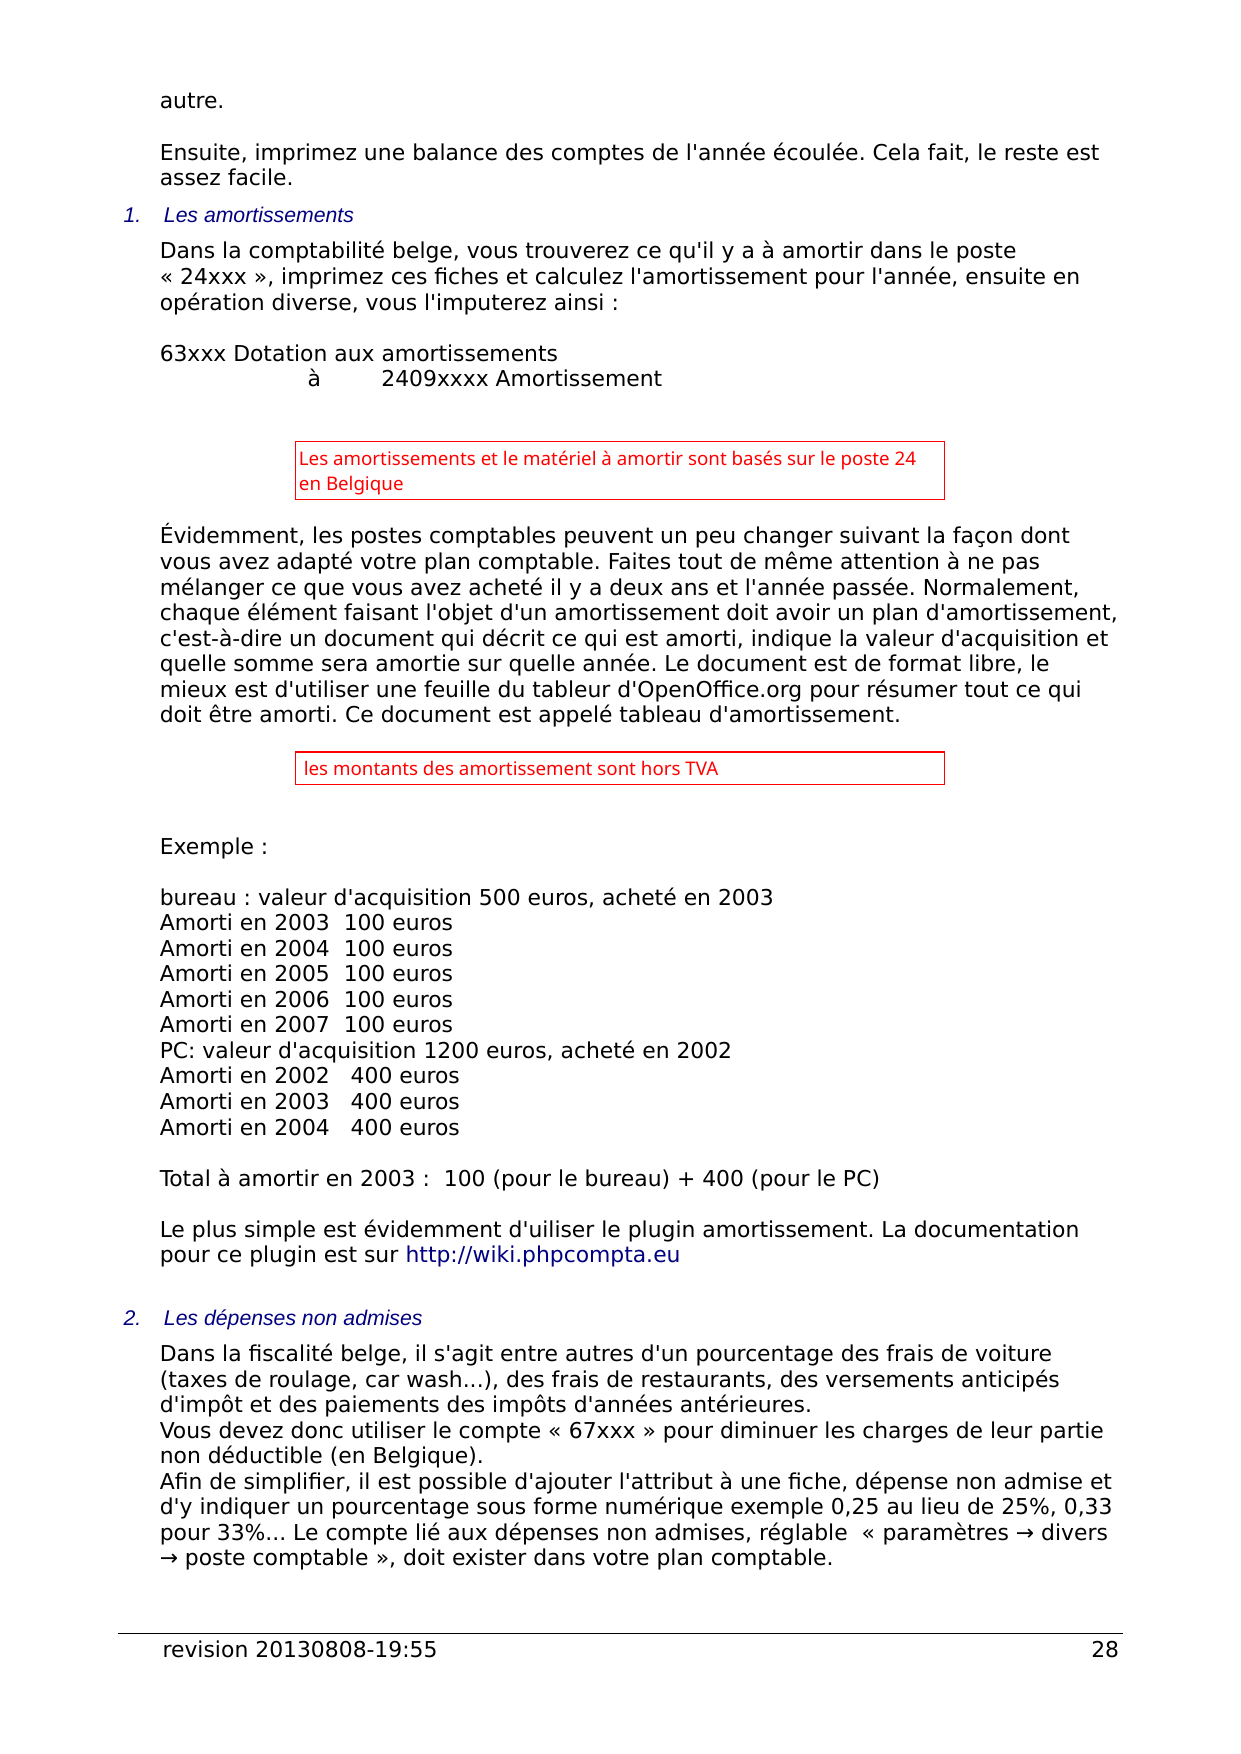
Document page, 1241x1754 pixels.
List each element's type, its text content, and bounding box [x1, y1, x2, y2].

text Amorti en 2004 100 euros [159, 936, 1123, 962]
text Afin de simplifier, il est possible d'ajouter l'attribut à une fiche, dépense non admise et d'y indiquer un pourcentage sous forme numérique exemple 0,25 au lieu de 25%, 0,33 pour 33%... Le compte lié aux dépenses non admises, réglable « paramètres → divers → poste comptable », doit exister dans votre plan comptable. [159, 1469, 1123, 1571]
text à 2409xxxx Amortissement [159, 366, 1123, 392]
text Amorti en 2002 400 euros [159, 1064, 1123, 1089]
text Total à amortir en 2003 : 100 (pour le bureau) + 400 (pour le PC) [159, 1166, 1123, 1191]
subtitle Les dépenses non admises [117, 1305, 1123, 1329]
text 63xxx Dotation aux amortissements [159, 341, 1123, 366]
text Amorti en 2003 400 euros [159, 1089, 1123, 1115]
text Les amortissements et le matériel à amortir sont basés sur le poste 24 en Belgique [296, 442, 944, 499]
text Dans la fiscalité belge, il s'agit entre autres d'un pourcentage des frais de voiture (taxes de roulage, car wash...), des frais de restaurants, des versements anticipés d'impôt et des paiements des impôts d'années antérieures. [159, 1341, 1123, 1418]
text Amorti en 2006 100 euros [159, 987, 1123, 1013]
text Amorti en 2007 100 euros [159, 1013, 1123, 1038]
text PC: valeur d'acquisition 1200 euros, acheté en 2002 [159, 1038, 1123, 1064]
text Amorti en 2003 100 euros [159, 911, 1123, 936]
text les montants des amortissement sont hors TVA [296, 753, 944, 784]
text Le plus simple est évidemment d'uiliser le plugin amortissement. La documentation pour ce plugin est sur http://wiki.phpcompta.eu [159, 1217, 1123, 1268]
text Évidemment, les postes comptables peuvent un peu changer suivant la façon dont vous avez adapté votre plan comptable. Faites tout de même attention à ne pas mélanger ce que vous avez acheté il y a deux ans et l'année passée. Normalement, chaque élément faisant l'objet d'un amortissement doit avoir un plan d'amortissement, c'est-à-dire un document qui décrit ce qui est amorti, indique la valeur d'acquisition et quelle somme sera amortie sur quelle année. Le document est de format libre, le mieux est d'utiliser une feuille du tableur d'OpenOffice.org pour résumer tout ce qui doit être amorti. Ce document est appelé tableau d'amortissement. [159, 523, 1123, 728]
text autre. [159, 88, 1123, 114]
text Amorti en 2005 100 euros [159, 962, 1123, 987]
text bureau : valeur d'acquisition 500 euros, acheté en 2003 [159, 885, 1123, 911]
text Dans la comptabilité belge, vous trouverez ce qu'il y a à amortir dans le poste « 24xxx », imprimez ces fiches et calculez l'amortissement pour l'année, ensuite en opération diverse, vous l'imputerez ainsi : [159, 239, 1123, 315]
text Exemple : [159, 834, 1123, 859]
text Vous devez donc utiliser le compte « 67xxx » pour diminuer les charges de leur partie non déductible (en Belgique). [159, 1418, 1123, 1469]
text Amorti en 2004 400 euros [159, 1115, 1123, 1140]
subtitle Les amortissements [117, 202, 1123, 227]
text Ensuite, imprimez une balance des comptes de l'année écoulée. Cela fait, le reste est assez facile. [159, 139, 1123, 191]
